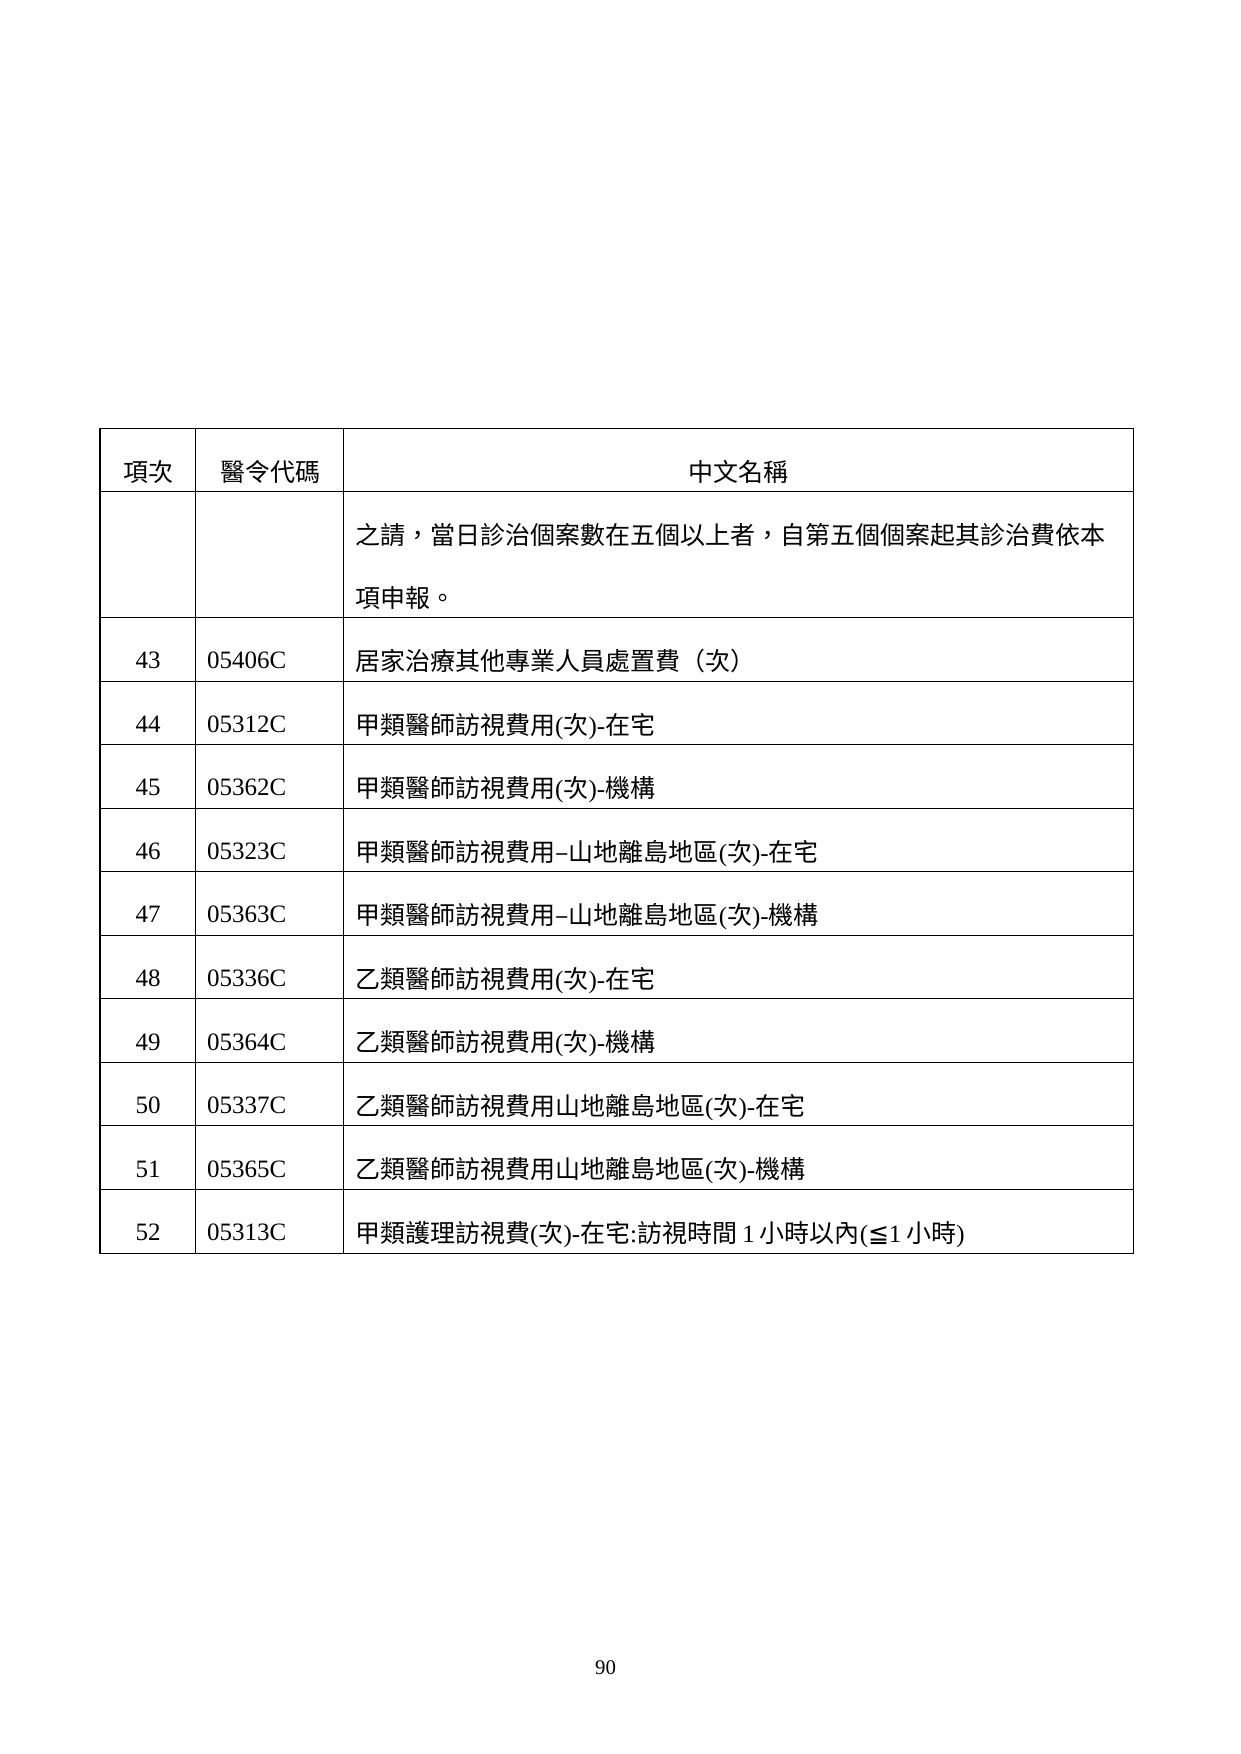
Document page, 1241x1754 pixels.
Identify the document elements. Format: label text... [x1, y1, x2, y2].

table_cell 甲類護理訪視費(次)-在宅:訪視時間1小時以內(≦1小時) [344, 1190, 1133, 1252]
table_cell 甲類醫師訪視費用(次)-在宅 [344, 682, 1133, 744]
table_cell 52 [101, 1190, 195, 1252]
table_cell 甲類醫師訪視費用(次)-機構 [344, 745, 1133, 808]
table_cell 45 [101, 745, 195, 808]
table_cell 46 [101, 809, 195, 871]
table_cell 05336C [196, 936, 343, 998]
table_cell 51 [101, 1126, 195, 1189]
table_cell 43 [101, 618, 195, 681]
table_cell 05312C [196, 682, 343, 744]
table_cell 居家治療其他專業人員處置費（次） [344, 618, 1133, 681]
table_cell 甲類醫師訪視費用–山地離島地區(次)-在宅 [344, 809, 1133, 871]
table_cell 49 [101, 999, 195, 1062]
table_header 項次 [101, 429, 195, 491]
table_cell 44 [101, 682, 195, 744]
table_cell 05362C [196, 745, 343, 808]
table_cell 甲類醫師訪視費用–山地離島地區(次)-機構 [344, 872, 1133, 935]
table_cell 47 [101, 872, 195, 935]
table_cell 乙類醫師訪視費用(次)-機構 [344, 999, 1133, 1062]
table_cell 之請，當日診治個案數在五個以上者，自第五個個案起其診治費依本項申報。 [344, 492, 1133, 617]
table_cell 05337C [196, 1063, 343, 1125]
table_cell 05313C [196, 1190, 343, 1252]
table_header 中文名稱 [344, 429, 1133, 491]
table_cell 乙類醫師訪視費用山地離島地區(次)-在宅 [344, 1063, 1133, 1125]
table_header 醫令代碼 [196, 429, 343, 491]
table_cell [196, 492, 343, 617]
table_cell 05406C [196, 618, 343, 681]
table_cell 48 [101, 936, 195, 998]
table_cell 05323C [196, 809, 343, 871]
table_cell 05364C [196, 999, 343, 1062]
table_cell [101, 492, 195, 617]
table_cell 乙類醫師訪視費用山地離島地區(次)-機構 [344, 1126, 1133, 1189]
table_cell 50 [101, 1063, 195, 1125]
table_cell 乙類醫師訪視費用(次)-在宅 [344, 936, 1133, 998]
table_cell 05363C [196, 872, 343, 935]
table_cell 05365C [196, 1126, 343, 1189]
